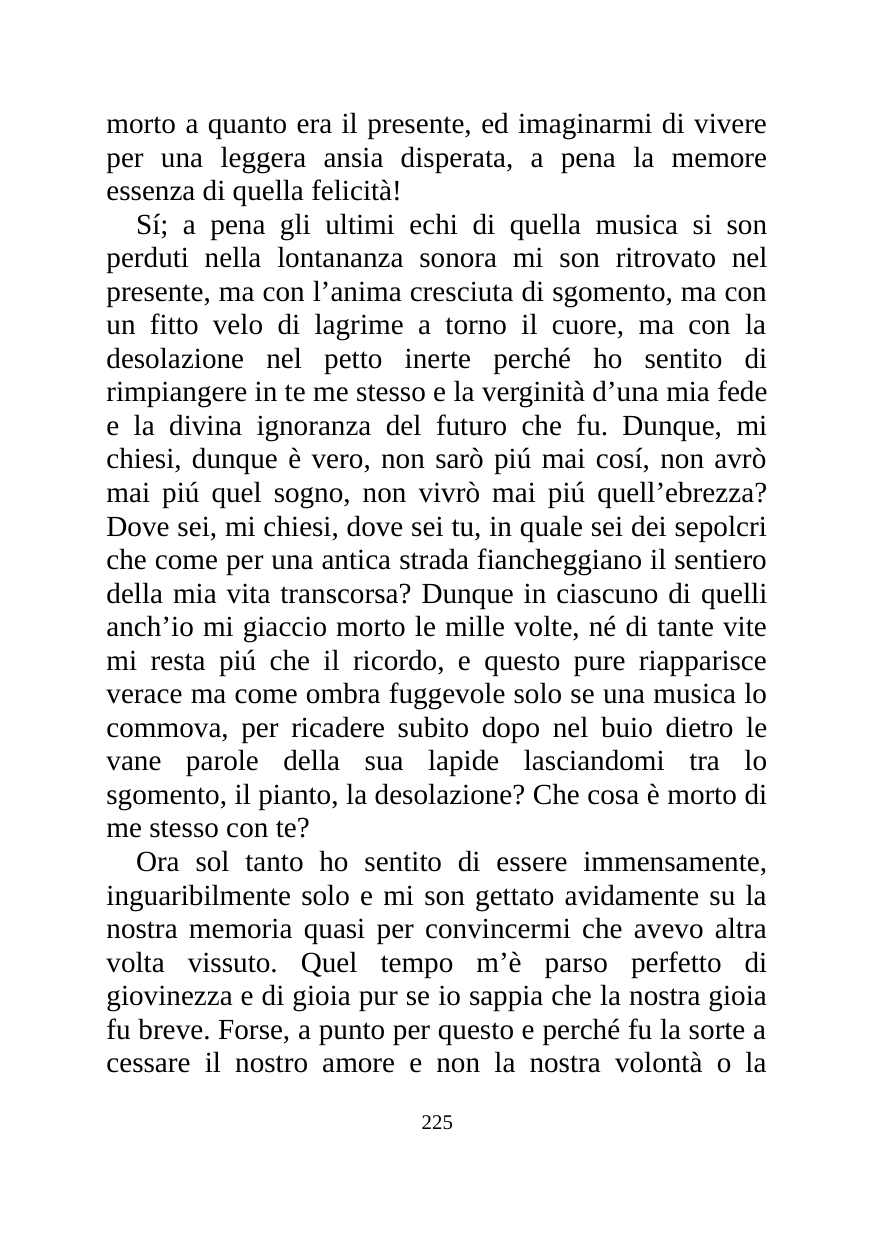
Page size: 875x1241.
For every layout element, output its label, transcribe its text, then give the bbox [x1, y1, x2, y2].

text Ora sol tanto ho sentito di essere immensamente, inguaribilmente solo e mi son gettato avidamente su la nostra memoria quasi per convincermi che avevo altra volta vissuto. Quel tempo m’è parso perfetto di giovinezza e di gioia pur se io sappia che la nostra gioia fu breve. Forse, a punto per questo e perché fu la sorte a cessare il nostro amore e non la nostra volontà o la [106, 844, 768, 1079]
text morto a quanto era il presente, ed imaginarmi di vivere per una leggera ansia disperata, a pena la memore essenza di quella felicità! [106, 106, 768, 207]
text Sí; a pena gli ultimi echi di quella musica si son perduti nella lontananza sonora mi son ritrovato nel presente, ma con l’anima cresciuta di sgomento, ma con un fitto velo di lagrime a torno il cuore, ma con la desolazione nel petto inerte perché ho sentito di rimpiangere in te me stesso e la verginità d’una mia fede e la divina ignoranza del futuro che fu. Dunque, mi chiesi, dunque è vero, non sarò piú mai cosí, non avrò mai piú quel sogno, non vivrò mai piú quell’ebrezza? Dove sei, mi chiesi, dove sei tu, in quale sei dei sepolcri che come per una antica strada fiancheggiano il sentiero della mia vita transcorsa? Dunque in ciascuno di quelli anch’io mi giaccio morto le mille volte, né di tante vite mi resta piú che il ricordo, e questo pure riapparisce verace ma come ombra fuggevole solo se una musica lo commova, per ricadere subito dopo nel buio dietro le vane parole della sua lapide lasciandomi tra lo sgomento, il pianto, la desolazione? Che cosa è morto di me stesso con te? [106, 207, 768, 844]
